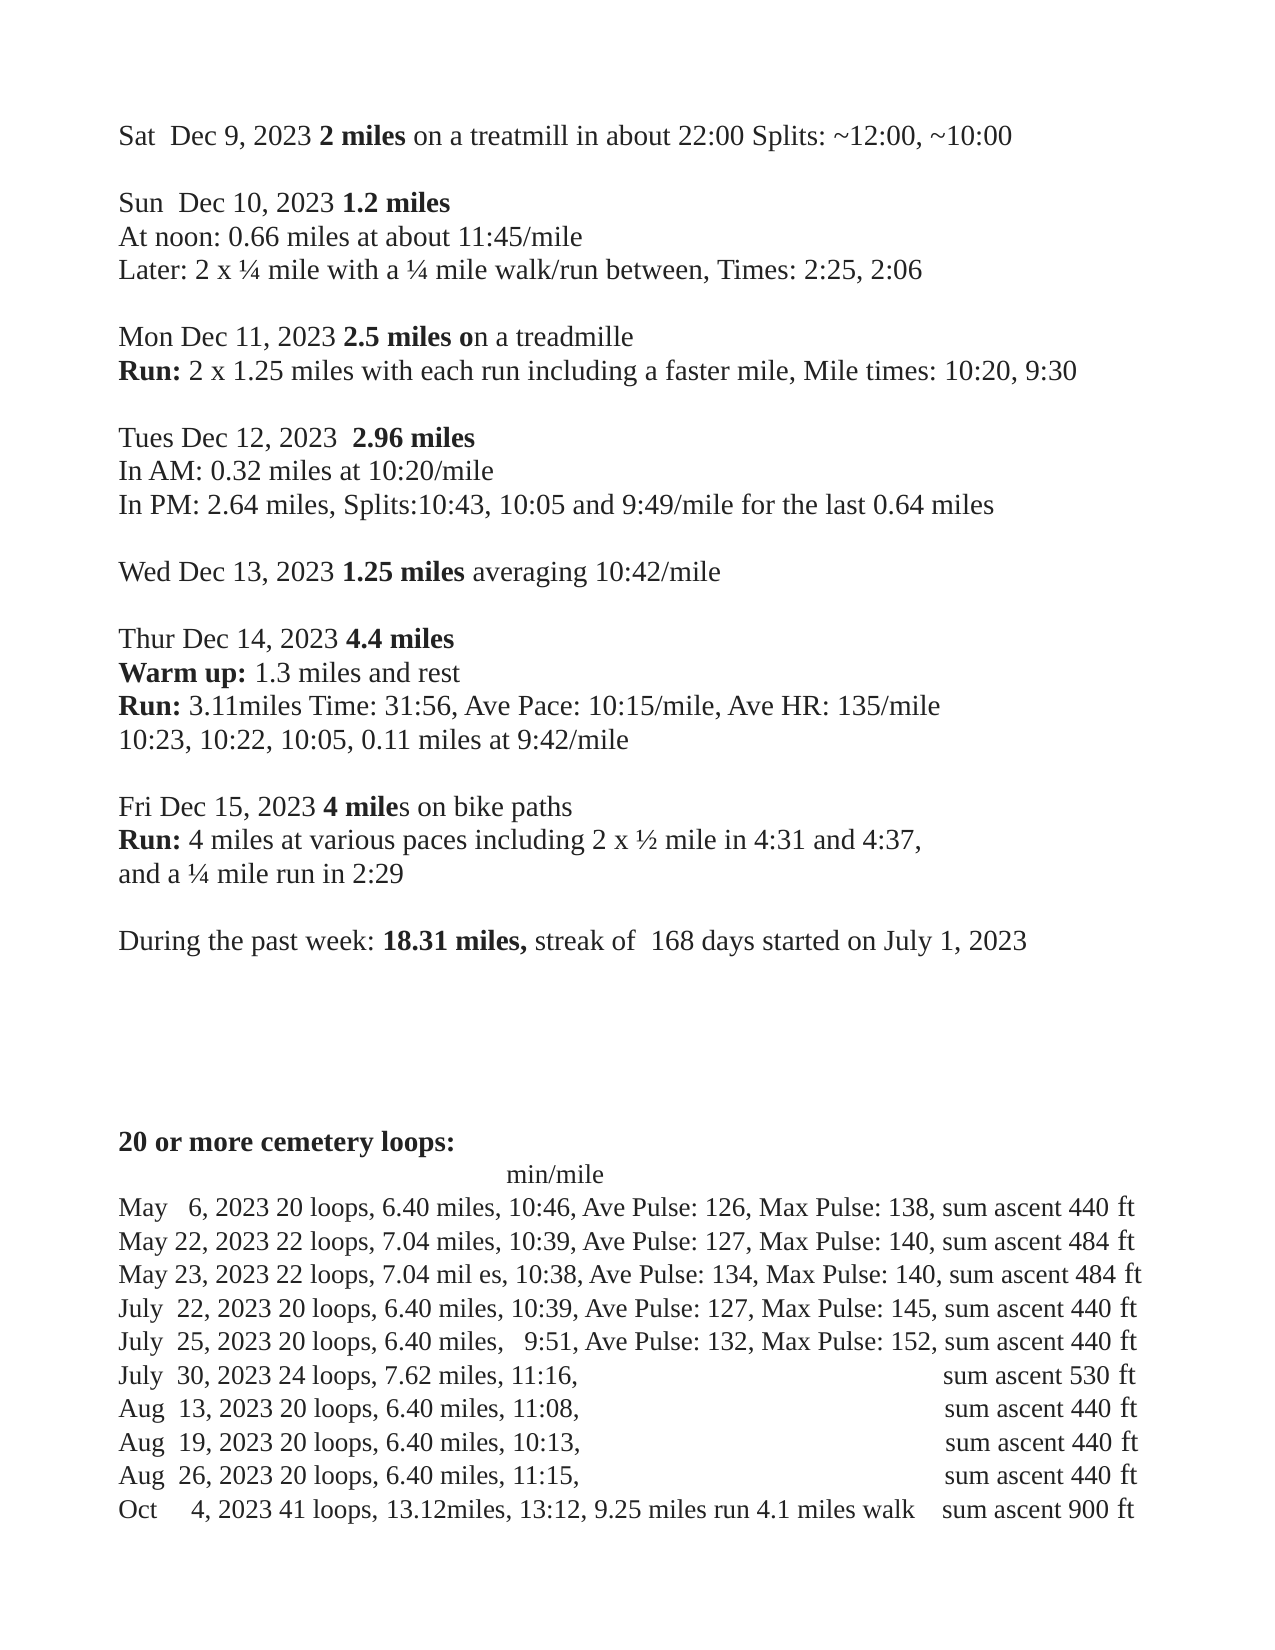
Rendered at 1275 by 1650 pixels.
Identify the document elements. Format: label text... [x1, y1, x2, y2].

text 10:23, 10:22, 10:05, 0.11 miles at 9:42/mile [118, 722, 1161, 755]
text In PM: 2.64 miles, Splits:10:43, 10:05 and 9:49/mile for the last 0.64 miles [118, 487, 1161, 521]
text Tues Dec 12, 2023 2.96 miles [118, 420, 1161, 453]
text July 22, 2023 20 loops, 6.40 miles, 10:39, Ave Pulse: 127, Max Pulse: 145, sum ascent 440 ft [118, 1290, 1161, 1323]
text Later: 2 x ¼ mile with a ¼ mile walk/run between, Times: 2:25, 2:06 [118, 252, 1161, 286]
text At noon: 0.66 miles at about 11:45/mile [118, 219, 1161, 252]
text July 25, 2023 20 loops, 6.40 miles, 9:51, Ave Pulse: 132, Max Pulse: 152, sum ascent 440 ft [118, 1323, 1161, 1357]
text Aug 13, 2023 20 loops, 6.40 miles, 11:08, sum ascent 440 ft [118, 1390, 1161, 1424]
text Thur Dec 14, 2023 4.4 miles [118, 621, 1161, 655]
text Sun Dec 10, 2023 1.2 miles [118, 185, 1161, 219]
text Oct 4, 2023 41 loops, 13.12miles, 13:12, 9.25 miles run 4.1 miles walk sum ascent 900 ft [118, 1491, 1161, 1524]
text Aug 19, 2023 20 loops, 6.40 miles, 10:13, sum ascent 440 ft [118, 1424, 1161, 1457]
text In AM: 0.32 miles at 10:20/mile [118, 453, 1161, 487]
text Run: 4 miles at various paces including 2 x ½ mile in 4:31 and 4:37, [118, 822, 1161, 856]
text May 22, 2023 22 loops, 7.04 miles, 10:39, Ave Pulse: 127, Max Pulse: 140, sum ascent 484 ft [118, 1223, 1161, 1256]
text Run: 3.11miles Time: 31:56, Ave Pace: 10:15/mile, Ave HR: 135/mile [118, 688, 1161, 722]
text Mon Dec 11, 2023 2.5 miles on a treadmille [118, 319, 1161, 353]
text May 6, 2023 20 loops, 6.40 miles, 10:46, Ave Pulse: 126, Max Pulse: 138, sum ascent 440 ft [118, 1189, 1161, 1223]
text min/mile [118, 1158, 1161, 1189]
text Wed Dec 13, 2023 1.25 miles averaging 10:42/mile [118, 554, 1161, 588]
text July 30, 2023 24 loops, 7.62 miles, 11:16, sum ascent 530 ft [118, 1357, 1161, 1390]
text During the past week: 18.31 miles, streak of 168 days started on July 1, 2023 [118, 923, 1161, 957]
text and a ¼ mile run in 2:29 [118, 856, 1161, 889]
text 20 or more cemetery loops: [118, 1124, 1161, 1158]
text May 23, 2023 22 loops, 7.04 mil es, 10:38, Ave Pulse: 134, Max Pulse: 140, sum ascent 484 ft [118, 1256, 1161, 1290]
text Warm up: 1.3 miles and rest [118, 655, 1161, 688]
text Sat Dec 9, 2023 2 miles on a treatmill in about 22:00 Splits: ~12:00, ~10:00 [118, 118, 1161, 152]
text Run: 2 x 1.25 miles with each run including a faster mile, Mile times: 10:20, 9:30 [118, 353, 1161, 386]
text Aug 26, 2023 20 loops, 6.40 miles, 11:15, sum ascent 440 ft [118, 1457, 1161, 1491]
text Fri Dec 15, 2023 4 miles on bike paths [118, 789, 1161, 822]
